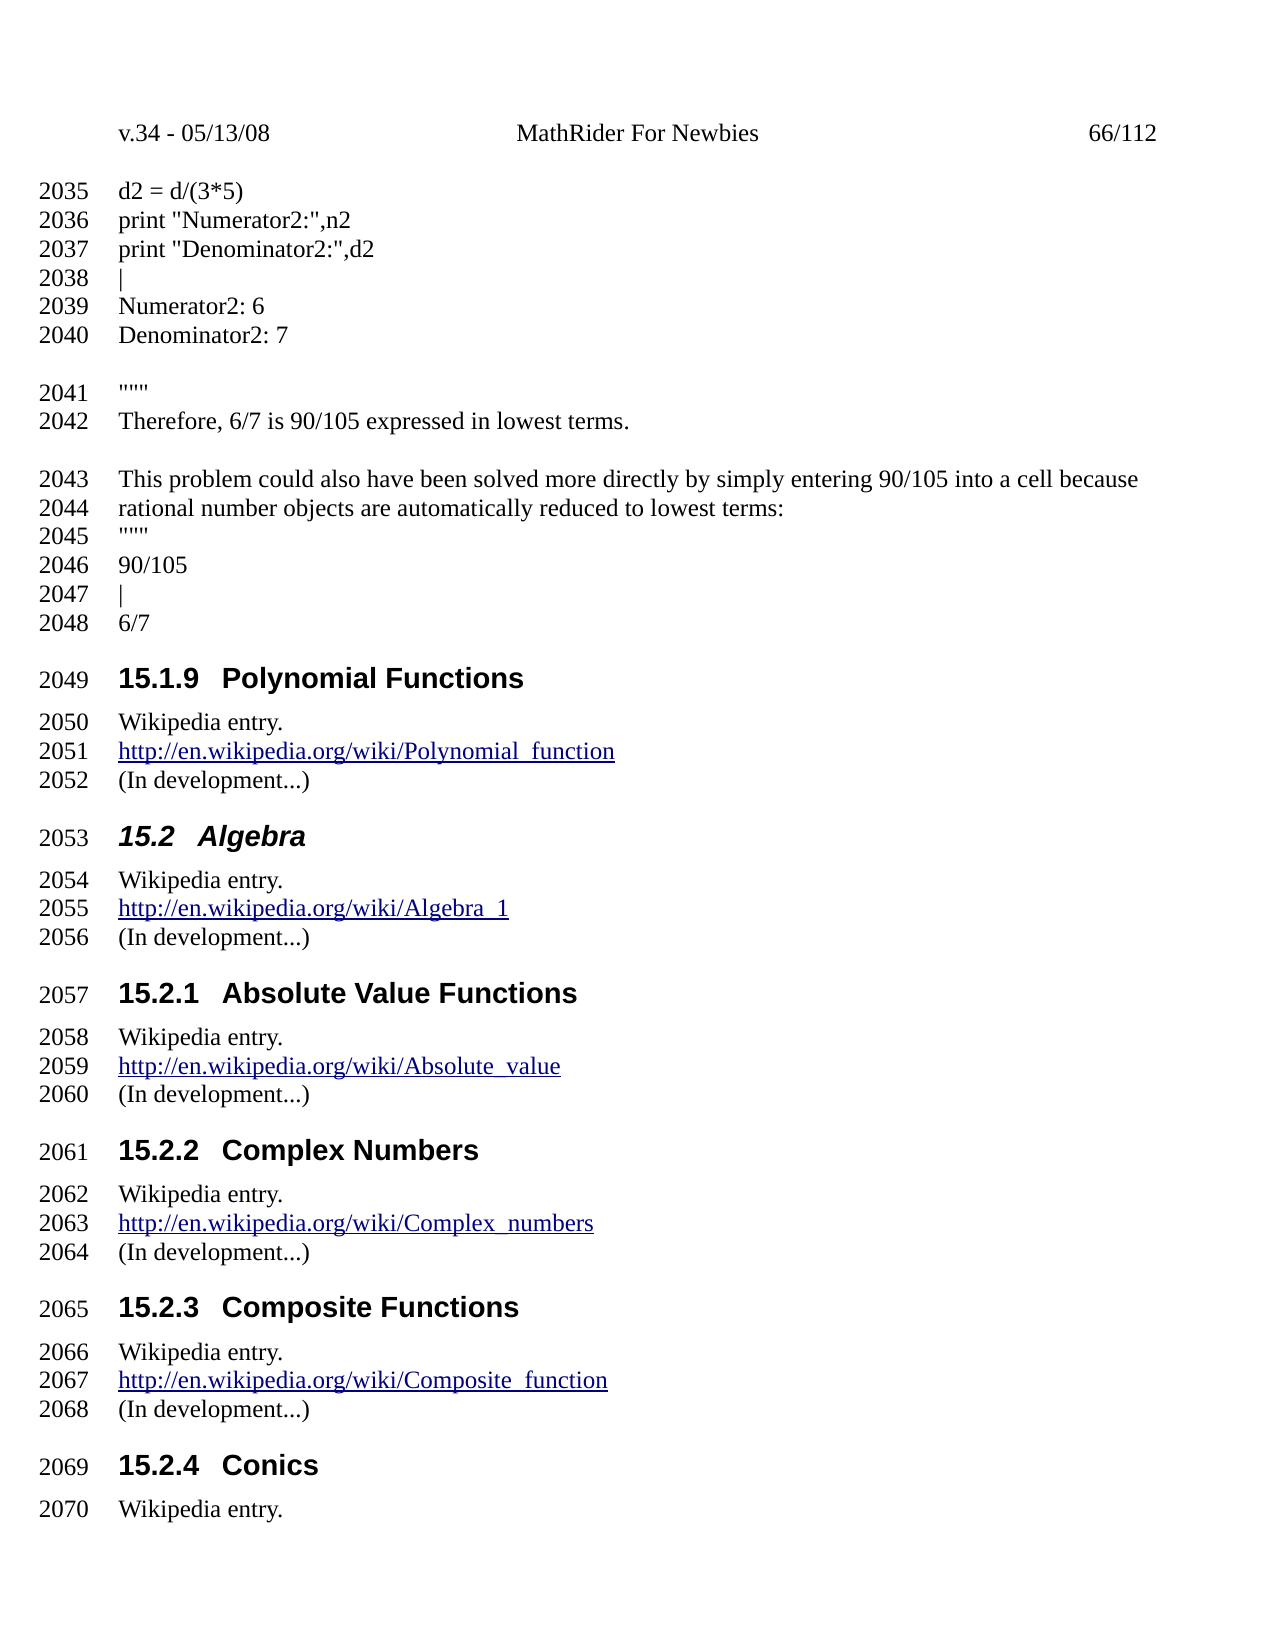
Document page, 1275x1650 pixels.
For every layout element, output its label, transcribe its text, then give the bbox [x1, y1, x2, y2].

text Denominator2: 7 [118, 320, 1157, 349]
text http://en.wikipedia.org/wiki/Composite_function [118, 1365, 1157, 1394]
text Wikipedia entry. [118, 1022, 1157, 1051]
text """ [118, 521, 1157, 550]
subtitle Complex Numbers [118, 1133, 1157, 1167]
subtitle Polynomial Functions [118, 661, 1157, 695]
text print "Numerator2:",n2 [118, 205, 1157, 234]
text Wikipedia entry. [118, 1179, 1157, 1208]
text (In development...) [118, 1237, 1157, 1266]
text http://en.wikipedia.org/wiki/Absolute_value [118, 1051, 1157, 1079]
text Numerator2: 6 [118, 291, 1157, 320]
subtitle Conics [118, 1448, 1157, 1481]
text This problem could also have been solved more directly by simply entering 90/105 into a cell because rational number objects are automatically reduced to lowest terms: [118, 464, 1157, 521]
text Wikipedia entry. [118, 1494, 1157, 1523]
text Wikipedia entry. [118, 1337, 1157, 1365]
text d2 = d/(3*5) [118, 176, 1157, 205]
text Wikipedia entry. [118, 707, 1157, 736]
subtitle Algebra [118, 819, 1157, 852]
text | [118, 263, 1157, 291]
text (In development...) [118, 922, 1157, 951]
text Therefore, 6/7 is 90/105 expressed in lowest terms. [118, 406, 1157, 435]
text print "Denominator2:",d2 [118, 234, 1157, 263]
text Wikipedia entry. [118, 865, 1157, 893]
text (In development...) [118, 765, 1157, 794]
text 6/7 [118, 608, 1157, 636]
text http://en.wikipedia.org/wiki/Algebra_1 [118, 893, 1157, 922]
text http://en.wikipedia.org/wiki/Polynomial_function [118, 736, 1157, 765]
text (In development...) [118, 1394, 1157, 1423]
subtitle Composite Functions [118, 1291, 1157, 1324]
text http://en.wikipedia.org/wiki/Complex_numbers [118, 1208, 1157, 1237]
text """ [118, 378, 1157, 406]
subtitle Absolute Value Functions [118, 976, 1157, 1009]
text 90/105 [118, 550, 1157, 579]
text (In development...) [118, 1079, 1157, 1108]
text | [118, 579, 1157, 608]
